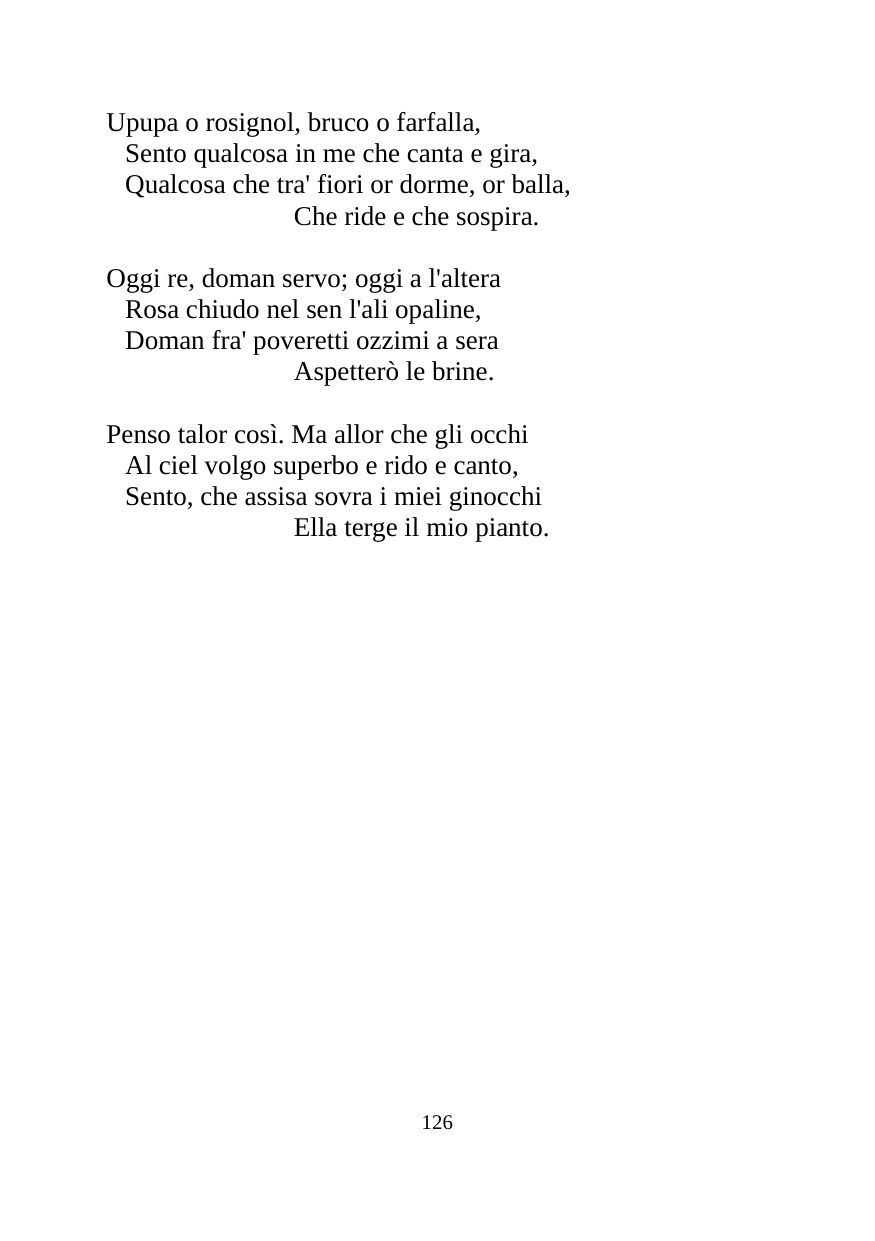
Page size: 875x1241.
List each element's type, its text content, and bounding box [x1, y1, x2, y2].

text Penso talor così. Ma allor che gli occhi [106, 418, 768, 449]
text Qualcosa che tra' fiori or dorme, or balla, [125, 168, 768, 200]
text Upupa o rosignol, bruco o farfalla, [106, 106, 768, 137]
text Rosa chiudo nel sen l'ali opaline, [125, 293, 768, 324]
text Sento qualcosa in me che canta e gira, [125, 137, 768, 168]
text Al ciel volgo superbo e rido e canto, [125, 449, 768, 480]
text Doman fra' poveretti ozzimi a sera [125, 324, 768, 355]
text Ella terge il mio pianto. [294, 511, 768, 542]
text Aspetterò le brine. [294, 355, 768, 387]
text Che ride e che sospira. [294, 200, 768, 231]
text Oggi re, doman servo; oggi a l'altera [106, 262, 768, 293]
text Sento, che assisa sovra i miei ginocchi [125, 480, 768, 511]
